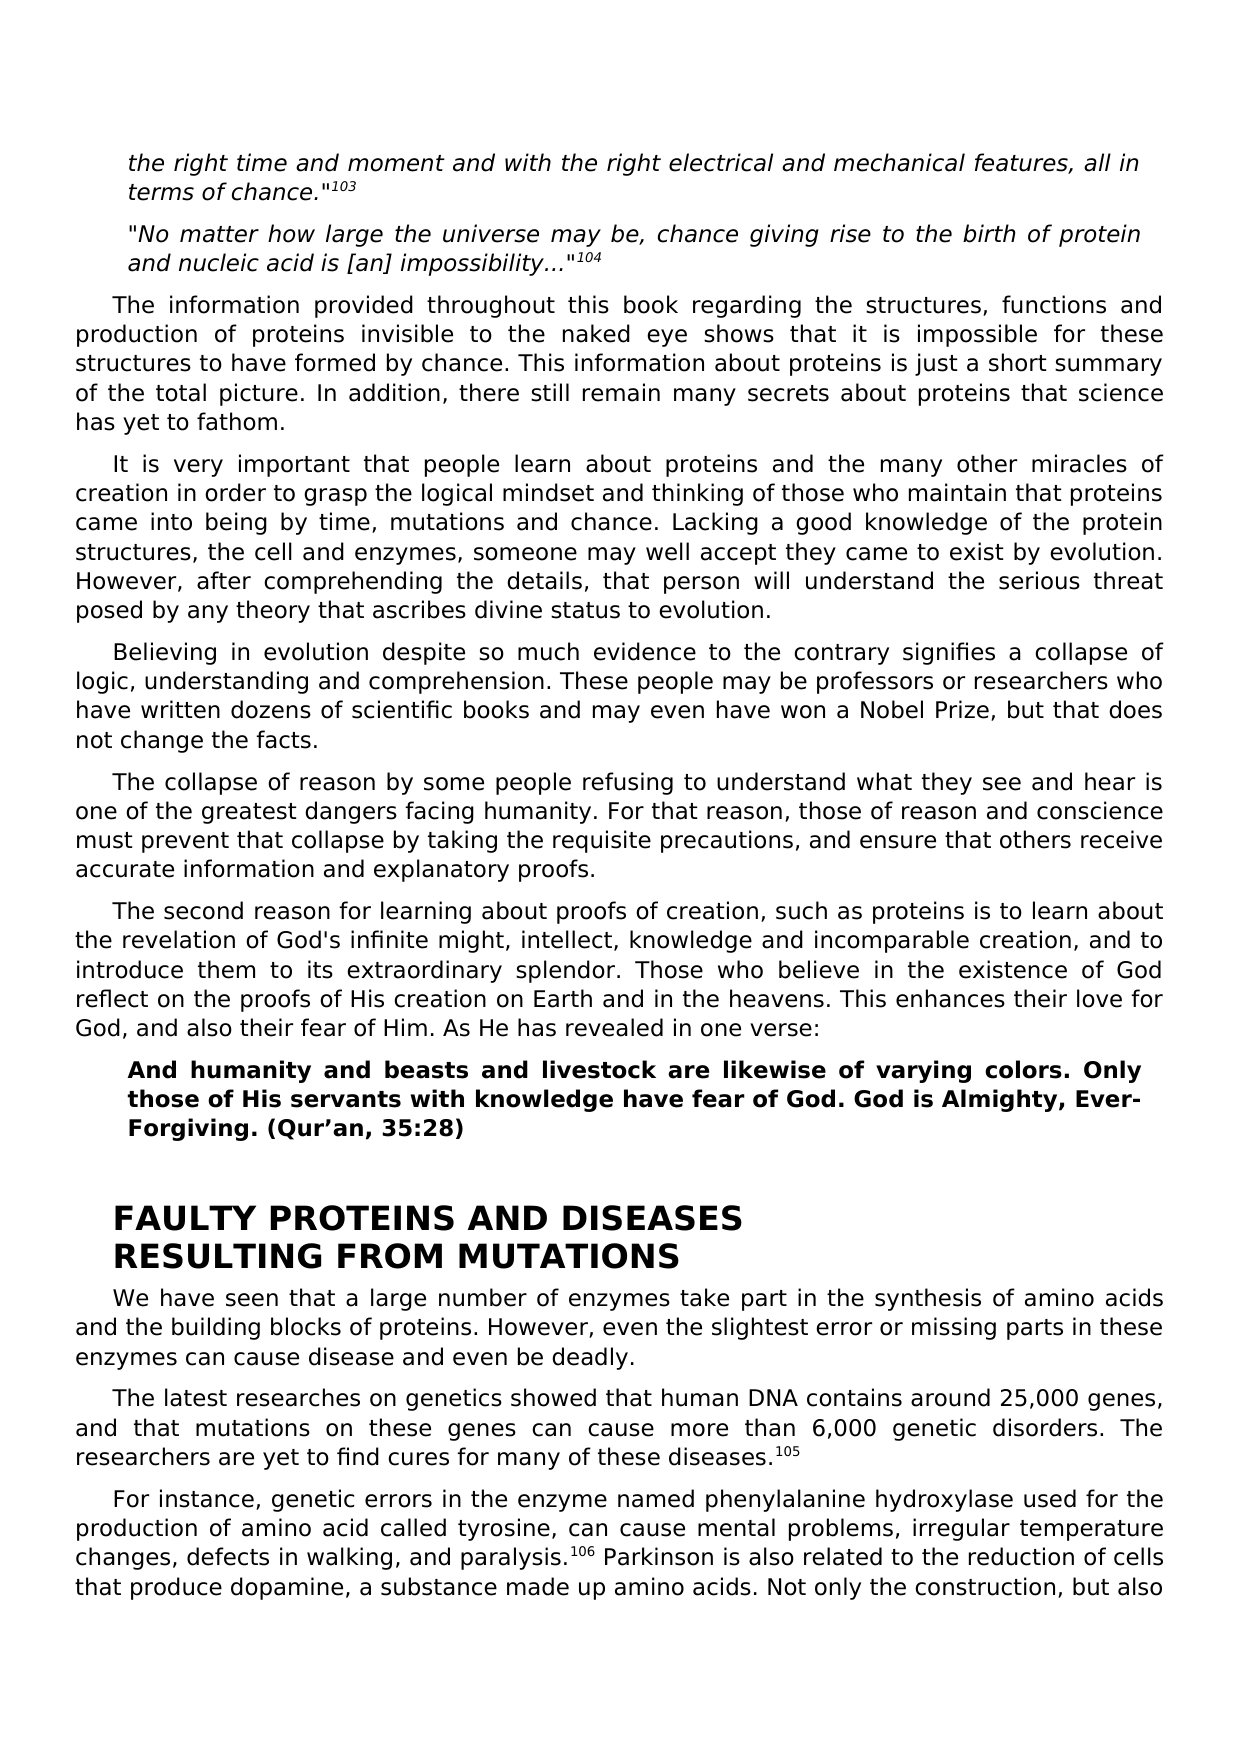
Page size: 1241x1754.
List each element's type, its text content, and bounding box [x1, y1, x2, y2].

text The latest researches on genetics showed that human DNA contains around 25,000 genes, and that mutations on these genes can cause more than 6,000 genetic disorders. The researchers are yet to find cures for many of these diseases.105 [75, 1386, 1165, 1471]
text the right time and moment and with the right electrical and mechanical features, all in terms of chance."103 [127, 150, 1143, 206]
text We have seen that a large number of enzymes take part in the synthesis of amino acids and the building blocks of proteins. However, even the slightest error or missing parts in these enzymes can cause disease and even be deadly. [75, 1285, 1165, 1370]
text "No matter how large the universe may be, chance giving rise to the birth of protein and nucleic acid is [an] impossibility..."104 [127, 221, 1143, 277]
text It is very important that people learn about proteins and the many other miracles of creation in order to grasp the logical mindset and thinking of those who maintain that proteins came into being by time, mutations and chance. Lacking a good knowledge of the protein structures, the cell and enzymes, someone may well accept they came to exist by evolution. However, after comprehending the details, that person will understand the serious threat posed by any theory that ascribes divine status to evolution. [75, 451, 1165, 624]
subtitle FAULTY PROTEINS AND DISEASES RESULTING FROM MUTATIONS [112, 1199, 1165, 1277]
text Believing in evolution despite so much evidence to the contrary signifies a collapse of logic, understanding and comprehension. These people may be professors or researchers who have written dozens of scientific books and may even have won a Nobel Prize, but that does not change the facts. [75, 639, 1165, 753]
text The collapse of reason by some people refusing to understand what they see and hear is one of the greatest dangers facing humanity. For that reason, those of reason and conscience must prevent that collapse by taking the requisite precautions, and ensure that others receive accurate information and explanatory proofs. [75, 769, 1165, 883]
text For instance, genetic errors in the enzyme named phenylalanine hydroxylase used for the production of amino acid called tyrosine, can cause mental problems, irregular temperature changes, defects in walking, and paralysis.106 Parkinson is also related to the reduction of cells that produce dopamine, a substance made up amino acids. Not only the construction, but also [75, 1486, 1165, 1600]
text The information provided throughout this book regarding the structures, functions and production of proteins invisible to the naked eye shows that it is impossible for these structures to have formed by chance. This information about proteins is just a short summary of the total picture. In addition, there still remain many secrets about proteins that science has yet to fathom. [75, 292, 1165, 436]
text The second reason for learning about proofs of creation, such as proteins is to learn about the revelation of God's infinite might, intellect, knowledge and incomparable creation, and to introduce them to its extraordinary splendor. Those who believe in the existence of God reflect on the proofs of His creation on Earth and in the heavens. This enhances their love for God, and also their fear of Him. As He has revealed in one verse: [75, 898, 1165, 1042]
text And humanity and beasts and livestock are likewise of varying colors. Only those of His servants with knowledge have fear of God. God is Almighty, Ever-Forgiving. (Qur’an, 35:28) [127, 1057, 1143, 1142]
